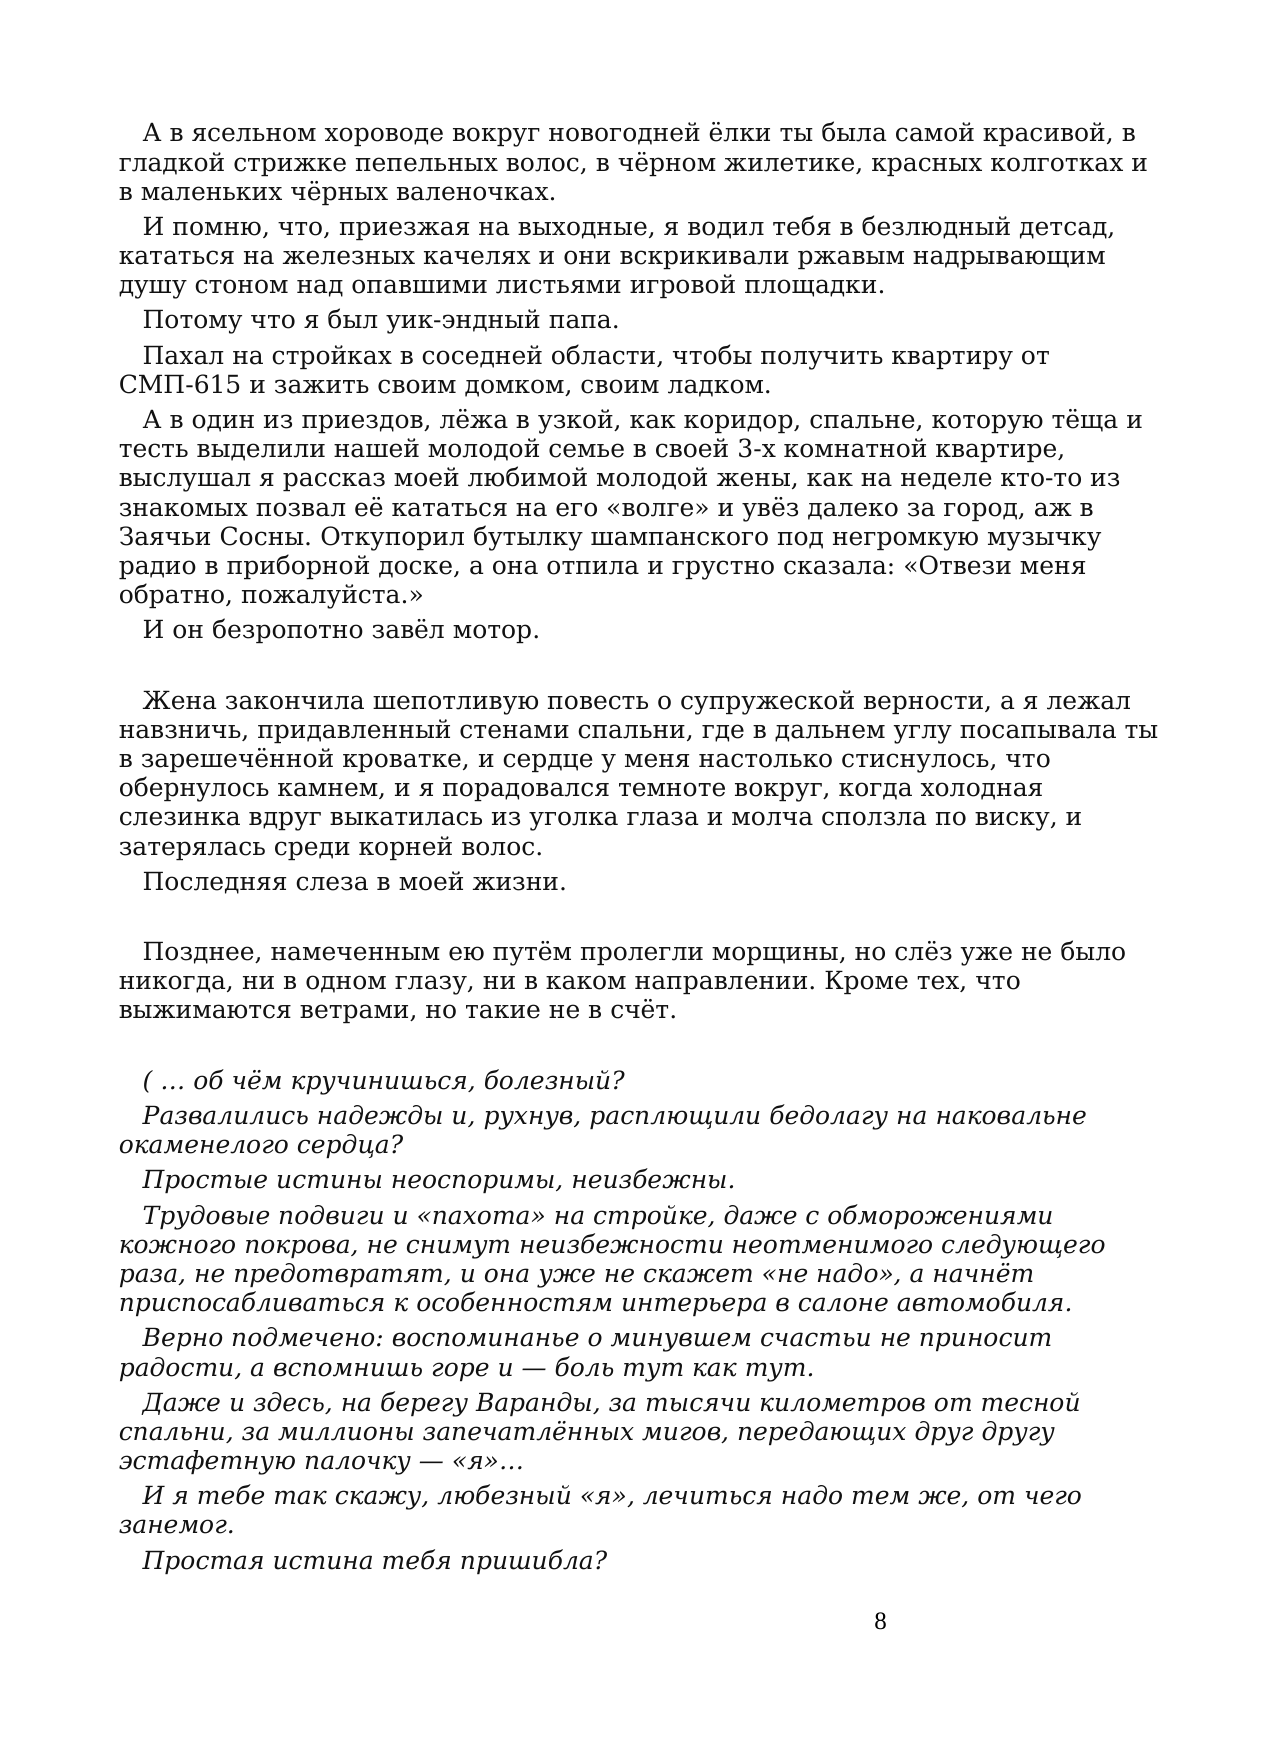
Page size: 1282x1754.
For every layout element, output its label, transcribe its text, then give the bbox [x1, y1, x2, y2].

text И он безропотно завёл мотор. [118, 615, 1162, 644]
text Позднее, намеченным ею путём пролегли морщины, но слёз уже не было никогда, ни в одном глазу, ни в каком направлении. Кроме тех, что выжимаются ветрами, но такие не в счёт. [118, 937, 1162, 1025]
text Пахал на стройках в соседней области, чтобы получить квартиру от СМП‑615 и зажить своим домком, своим ладком. [118, 341, 1162, 399]
text Верно подмечено: воспоминанье о минувшем счастьи не приносит радости, а вспомнишь горе и — боль тут как тут. [118, 1323, 1162, 1382]
text Простая истина тебя пришибла? [118, 1546, 1162, 1575]
text И я тебе так скажу, любезный «я», лечиться надо тем же, от чего занемог. [118, 1481, 1162, 1540]
text Потому что я был уик-эндный папа. [118, 306, 1162, 335]
text Трудовые подвиги и «пахота» на стройке, даже с обморожениями кожного покрова, не снимут неизбежности неотменимого следующего раза, не предотвратят, и она уже не скажет «не надо», а начнёт приспосабливаться к особенностям интерьера в салоне автомобиля. [118, 1201, 1162, 1317]
text Развалились надежды и, рухнув, расплющили бедолагу на наковальне окаменелого сердца? [118, 1101, 1162, 1159]
text Простые истины неоспоримы, неизбежны. [118, 1166, 1162, 1195]
text А в ясельном хороводе вокруг новогодней ёлки ты была самой красивой, в гладкой стрижке пепельных волос, в чёрном жилетике, красных колготках и в маленьких чёрных валеночках. [118, 118, 1162, 206]
text И помню, что, приезжая на выходные, я водил тебя в безлюдный детсад, кататься на железных качелях и они вскрикивали ржавым надрывающим душу стоном над опавшими листьями игровой площадки. [118, 212, 1162, 299]
text А в один из приездов, лёжа в узкой, как коридор, спальне, которую тёща и тесть выделили нашей молодой семье в своей 3-х комнатной квартире, выслушал я рассказ моей любимой молодой жены, как на неделе кто-то из знакомых позвал её кататься на его «волге» и увёз далеко за город, аж в Заячьи Сосны. Откупорил бутылку шампанского под негромкую музычку радио в приборной доске, а она отпила и грустно сказала: «Отвези меня обратно, пожалуйста.» [118, 405, 1162, 609]
text Даже и здесь, на берегу Варанды, за тысячи километров от тесной спальни, за миллионы запечатлённых мигов, передающих друг другу эстафетную палочку — «я»… [118, 1388, 1162, 1475]
text Последняя слеза в моей жизни. [118, 867, 1162, 896]
text Жена закончила шепотливую повесть о супружеской верности, а я лежал навзничь, придавленный стенами спальни, где в дальнем углу посапывала ты в зарешечённой кроватке, и сердце у меня настолько стиснулось, что обернулось камнем, и я порадовался темноте вокруг, когда холодная слезинка вдруг выкатилась из уголка глаза и молча сползла по виску, и затерялась среди корней волос. [118, 686, 1162, 861]
text ( … об чём кручинишься, болезный? [118, 1066, 1162, 1095]
